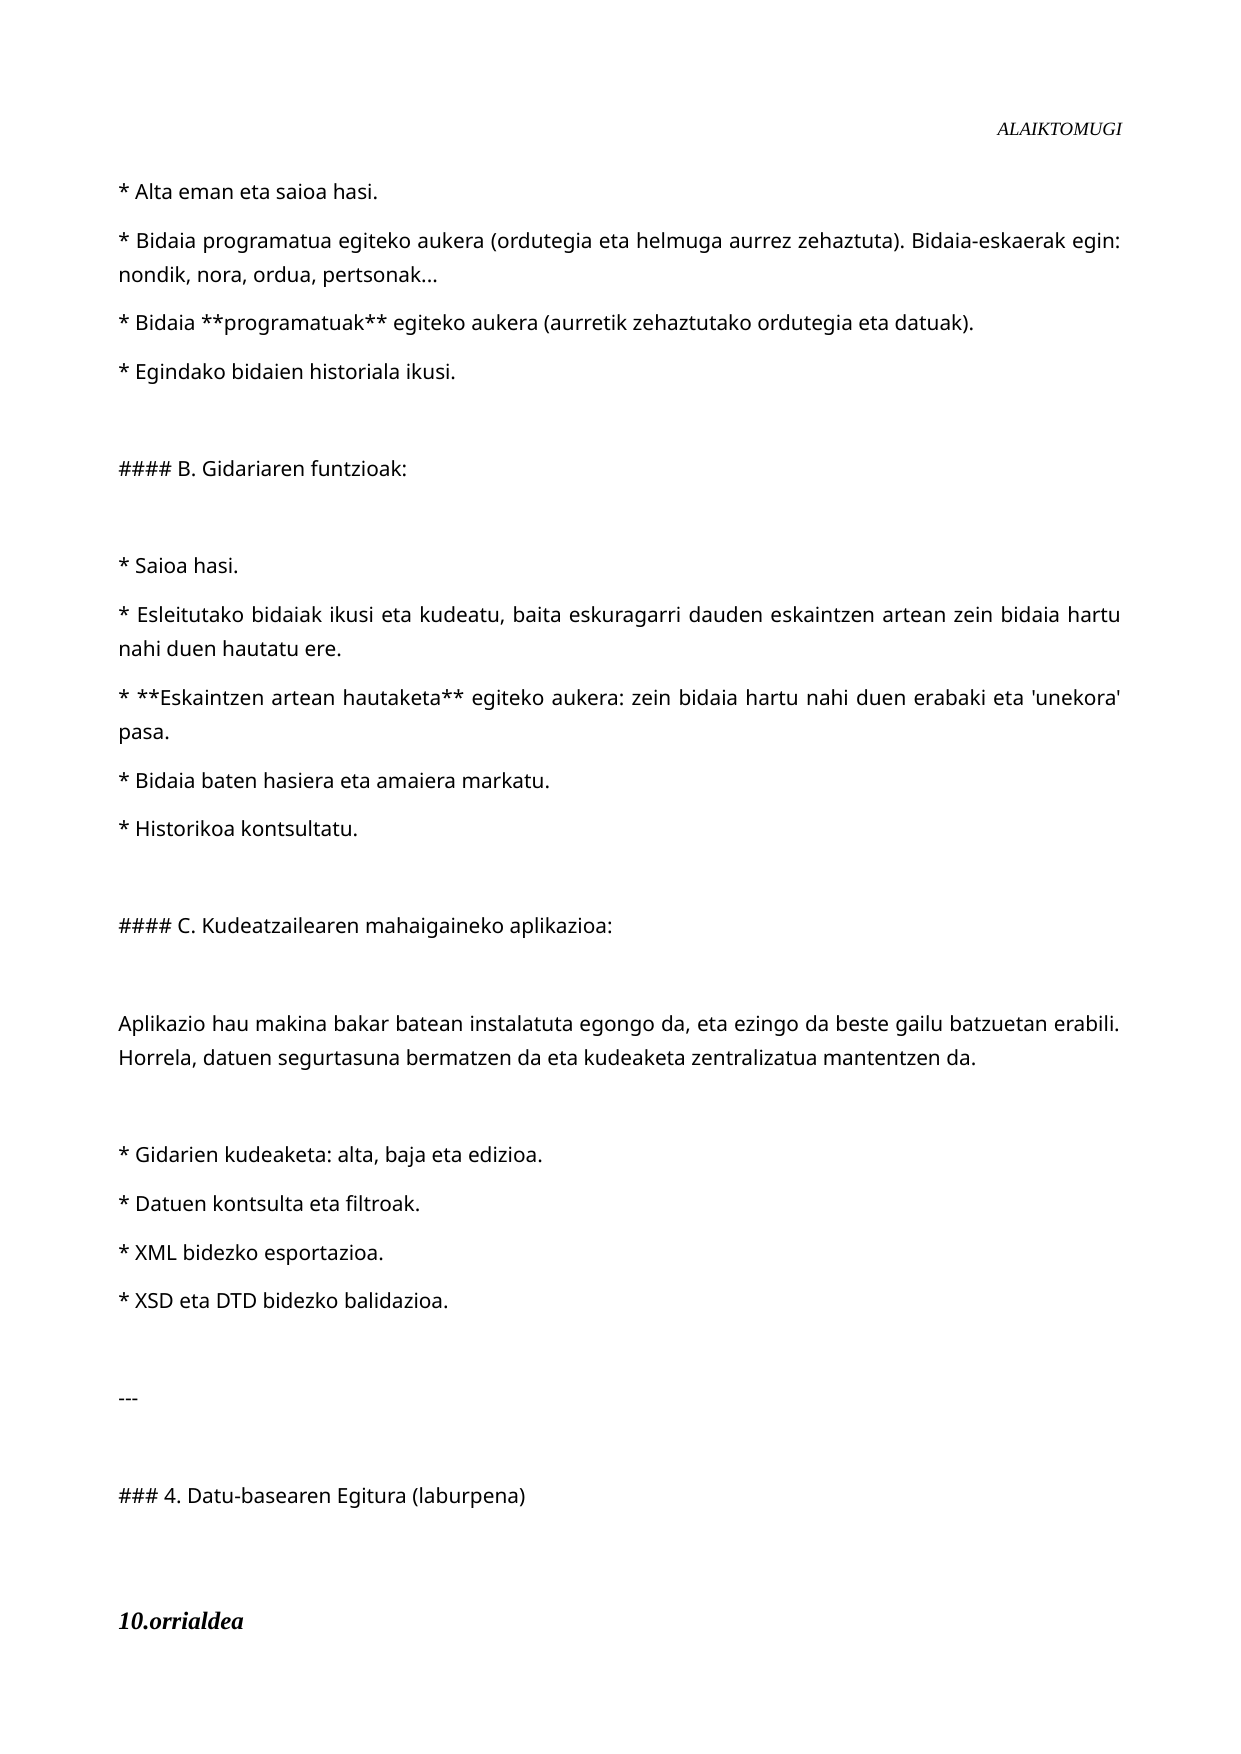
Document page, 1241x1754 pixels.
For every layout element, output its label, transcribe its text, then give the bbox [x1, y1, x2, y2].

text * XML bidezko esportazioa. [118, 1238, 1122, 1266]
text #### B. Gidariaren funtzioak: [118, 454, 1122, 483]
text * XSD eta DTD bidezko balidazioa. [118, 1286, 1122, 1315]
text * Egindako bidaien historiala ikusi. [118, 357, 1122, 386]
text * Datuen kontsulta eta filtroak. [118, 1189, 1122, 1217]
text * Historikoa kontsultatu. [118, 814, 1122, 843]
text * Bidaia **programatuak** egiteko aukera (aurretik zehaztutako ordutegia eta datuak). [118, 308, 1122, 337]
text #### C. Kudeatzailearen mahaigaineko aplikazioa: [118, 912, 1122, 940]
text * Bidaia programatua egiteko aukera (ordutegia eta helmuga aurrez zehaztuta). Bidaia-eskaerak egin: nondik, nora, ordua, pertsonak... [118, 226, 1122, 288]
text * Esleitutako bidaiak ikusi eta kudeatu, baita eskuragarri dauden eskaintzen artean zein bidaia hartu nahi duen hautatu ere. [118, 600, 1122, 663]
text * Bidaia baten hasiera eta amaiera markatu. [118, 766, 1122, 794]
text * **Eskaintzen artean hautaketa** egiteko aukera: zein bidaia hartu nahi duen erabaki eta 'unekora' pasa. [118, 683, 1122, 746]
text --- [118, 1383, 1122, 1412]
text * Alta eman eta saioa hasi. [118, 177, 1122, 206]
text * Gidarien kudeaketa: alta, baja eta edizioa. [118, 1140, 1122, 1169]
text Aplikazio hau makina bakar batean instalatuta egongo da, eta ezingo da beste gailu batzuetan erabili. Horrela, datuen segurtasuna bermatzen da eta kudeaketa zentralizatua mantentzen da. [118, 1009, 1122, 1071]
text ### 4. Datu-basearen Egitura (laburpena) [118, 1481, 1122, 1509]
text * Saioa hasi. [118, 552, 1122, 580]
